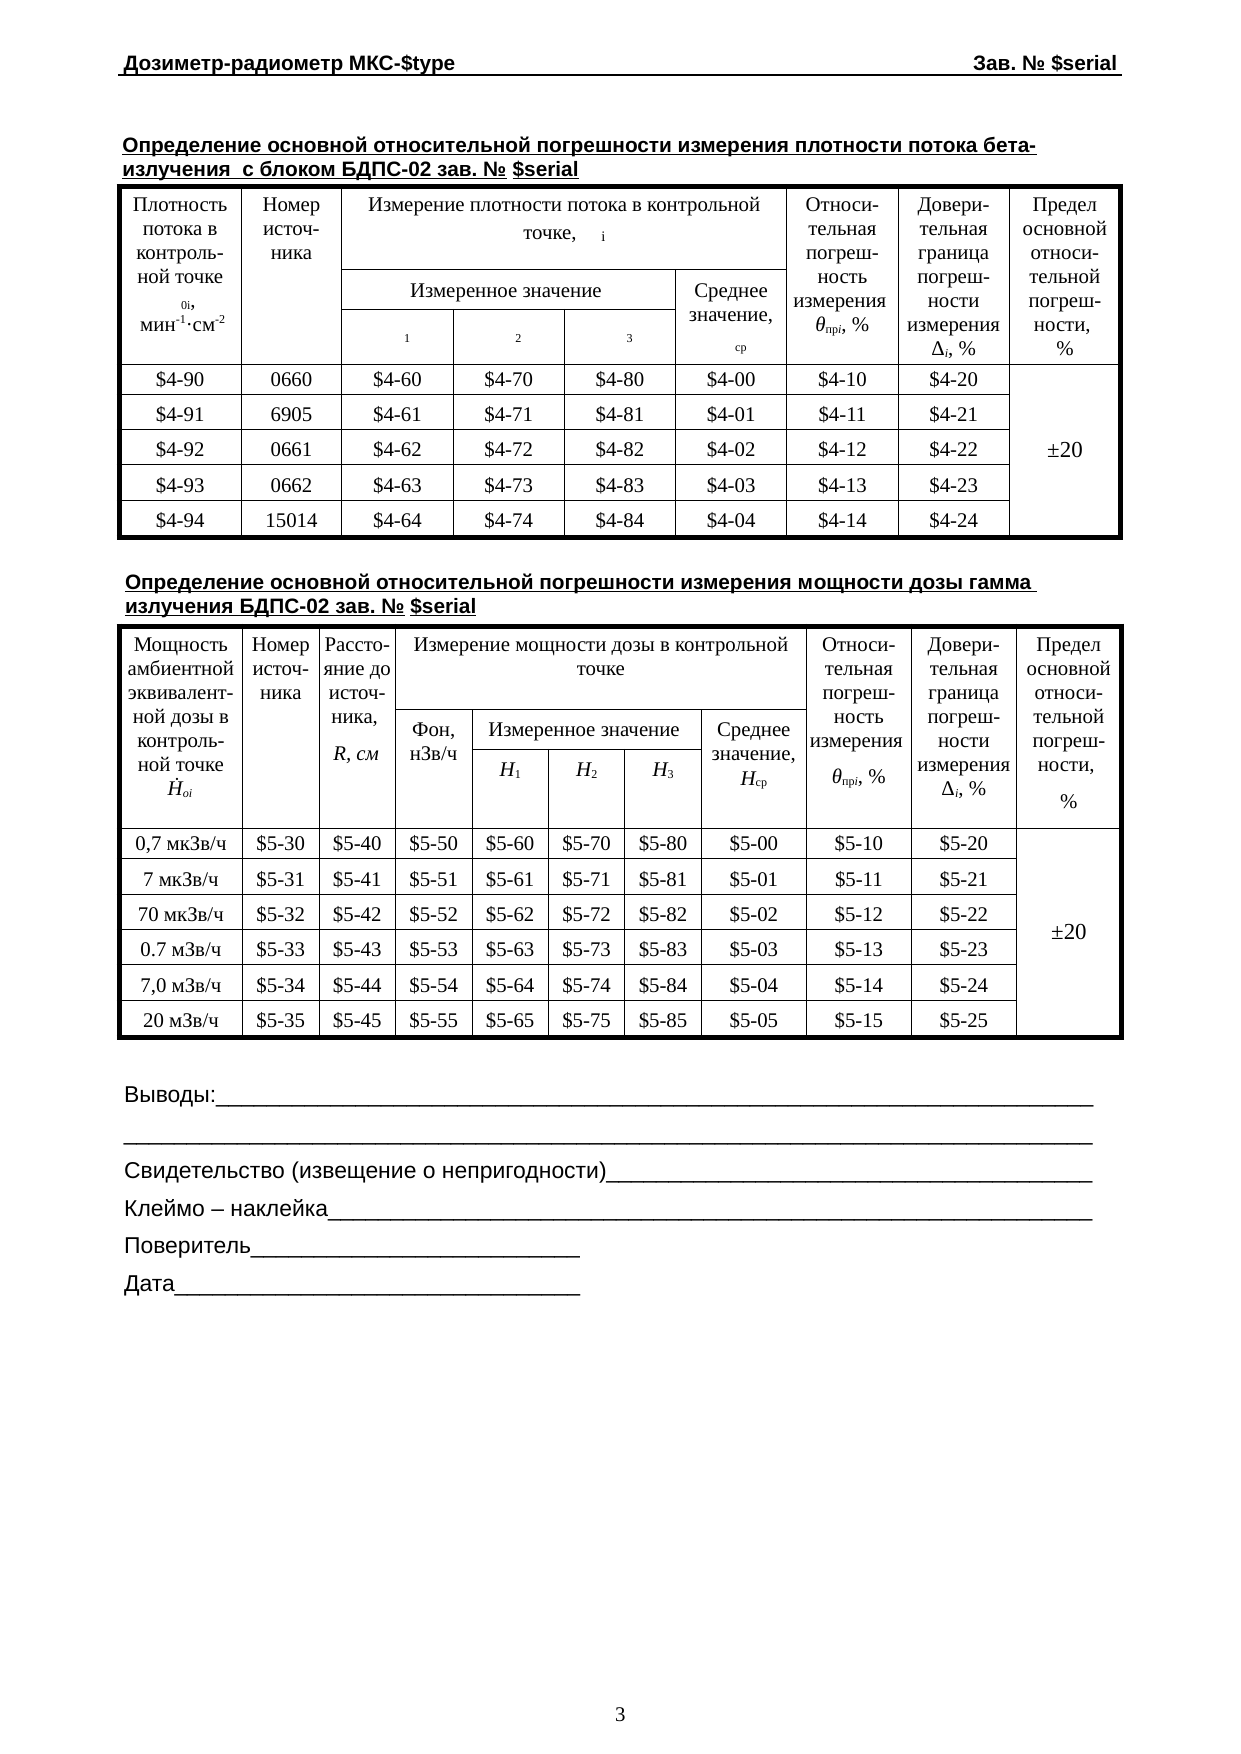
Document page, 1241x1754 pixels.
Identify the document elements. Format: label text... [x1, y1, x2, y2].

table_cell $5-41 [320, 859, 395, 894]
table_cell $4-23 [899, 465, 1009, 499]
table_cell $4-03 [676, 465, 786, 499]
table_cell $5-44 [320, 965, 395, 999]
table_cell ±20 [1017, 829, 1119, 1035]
table_cell Довери-тельная граница погреш-ности измерения Δi, % [912, 629, 1016, 828]
table_cell $4-00 [676, 365, 786, 394]
table_cell 0,7 мкЗв/ч [122, 829, 242, 858]
table_cell 7,0 мЗв/ч [122, 965, 242, 999]
table_cell $4-60 [342, 365, 453, 394]
table_cell $5-20 [912, 829, 1016, 858]
table_cell $4-21 [899, 395, 1009, 429]
table_cell Фон, нЗв/ч [396, 710, 472, 828]
table_cell $5-51 [396, 859, 472, 894]
table_cell $4-04 [676, 501, 786, 535]
table_cell $5-11 [807, 859, 911, 894]
table_cell $5-33 [243, 930, 319, 964]
table_cell $4-74 [454, 501, 564, 535]
table_cell $5-10 [807, 829, 911, 858]
table_cell 0.7 мЗв/ч [122, 930, 242, 964]
table_cell $5-01 [702, 859, 806, 894]
table_cell $5-64 [473, 965, 548, 999]
table_cell $5-84 [625, 965, 701, 999]
table_cell Мощность амбиентной эквивалент-ной дозы в контроль-ной точке Ḣoi [122, 629, 242, 828]
table_cell $4-01 [676, 395, 786, 429]
table_cell $5-31 [243, 859, 319, 894]
table_cell $5-54 [396, 965, 472, 999]
table_cell 15014 [242, 501, 341, 535]
table_cell 20 мЗв/ч [122, 1001, 242, 1035]
table_cell Относи-тельная погреш-ность измерения θпрi, % [787, 189, 898, 363]
table_cell $5-25 [912, 1001, 1016, 1035]
table_cell $5-63 [473, 930, 548, 964]
table_cell $4-24 [899, 501, 1009, 535]
table_cell Клеймо – наклейка [118, 1189, 1122, 1227]
table_cell $4-63 [342, 465, 453, 499]
table_cell Предел основной относи-тельной погреш-ности, % [1017, 629, 1119, 828]
table_cell $5-71 [549, 859, 624, 894]
table_header Определение основной относительной погрешности измерения мощности дозы гамма излучения БДПС-02 зав. № $serial [119, 540, 1121, 623]
table_cell $4-93 [122, 465, 241, 499]
table_cell $5-21 [912, 859, 1016, 894]
table_cell $5-32 [243, 895, 319, 929]
table_cell $5-70 [549, 829, 624, 858]
table_cell $4-82 [565, 430, 675, 464]
table_cell Среднее значение, Hср [702, 710, 806, 828]
table_cell $4-91 [122, 395, 241, 429]
table_cell $5-73 [549, 930, 624, 964]
table_cell H3 [625, 750, 701, 828]
table_cell $5-83 [625, 930, 701, 964]
table_cell $5-55 [396, 1001, 472, 1035]
table_cell $5-40 [320, 829, 395, 858]
table_cell $5-43 [320, 930, 395, 964]
table_cell H1 [473, 750, 548, 828]
table_cell Дата [118, 1265, 1122, 1302]
table_cell $4-62 [342, 430, 453, 464]
table_cell $5-82 [625, 895, 701, 929]
table_cell ±20 [1010, 365, 1118, 535]
table_cell Измеренное значение [473, 710, 701, 749]
table_cell $4-20 [899, 365, 1009, 394]
table_cell $4-22 [899, 430, 1009, 464]
table_header Определение основной относительной погрешности измерения плотности потока бета-излучения с блоком БДПС-02 зав. № $serial [119, 106, 1120, 184]
table_cell $5-12 [807, 895, 911, 929]
table_cell $4-10 [787, 365, 898, 394]
table_cell $5-00 [702, 829, 806, 858]
table_cell H2 [549, 750, 624, 828]
table_cell $4-02 [676, 430, 786, 464]
table_cell $5-02 [702, 895, 806, 929]
table_cell 0661 [242, 430, 341, 464]
table_cell $5-52 [396, 895, 472, 929]
table_cell $4-73 [454, 465, 564, 499]
table_cell $4-92 [122, 430, 241, 464]
table_cell $4-80 [565, 365, 675, 394]
table_cell $5-74 [549, 965, 624, 999]
table_cell $4-11 [787, 395, 898, 429]
table_cell $4-72 [454, 430, 564, 464]
table_cell $5-30 [243, 829, 319, 858]
table_cell Измеренное значение [342, 270, 675, 309]
table_cell $4-70 [454, 365, 564, 394]
table_cell $5-24 [912, 965, 1016, 999]
table_cell $5-05 [702, 1001, 806, 1035]
table_cell $5-50 [396, 829, 472, 858]
table_cell $5-35 [243, 1001, 319, 1035]
table_cell $5-14 [807, 965, 911, 999]
table_cell $4-94 [122, 501, 241, 535]
table_cell $5-72 [549, 895, 624, 929]
table_cell Плотность потока в контроль-ной точке 0i, мин-1·см-2 [122, 189, 241, 363]
table_cell $5-62 [473, 895, 548, 929]
table_cell $4-83 [565, 465, 675, 499]
table_cell Номер источ-ника [243, 629, 319, 828]
table_cell Измерение мощности дозы в контрольной точке [396, 629, 806, 709]
table_cell $4-64 [342, 501, 453, 535]
table_cell $4-12 [787, 430, 898, 464]
table_cell 3 [565, 310, 675, 363]
table_cell $5-60 [473, 829, 548, 858]
table_cell $5-61 [473, 859, 548, 894]
table_cell $4-13 [787, 465, 898, 499]
table_cell $4-14 [787, 501, 898, 535]
table_header Выводы: [118, 1075, 1122, 1113]
table_cell $5-03 [702, 930, 806, 964]
table_cell $5-13 [807, 930, 911, 964]
table_cell 0660 [242, 365, 341, 394]
table_cell 6905 [242, 395, 341, 429]
table_cell $5-45 [320, 1001, 395, 1035]
table_cell Измерение плотности потока в контрольной точке, i [342, 189, 786, 269]
table_cell $5-42 [320, 895, 395, 929]
table_cell Номер источ-ника [242, 189, 341, 363]
table_cell $5-65 [473, 1001, 548, 1035]
table_cell $5-22 [912, 895, 1016, 929]
table_cell $5-80 [625, 829, 701, 858]
table_cell 2 [454, 310, 564, 363]
table_cell 7 мкЗв/ч [122, 859, 242, 894]
table_cell $5-85 [625, 1001, 701, 1035]
table_cell Рассто-яние до источ-ника, R, см [320, 629, 395, 828]
table_cell $5-04 [702, 965, 806, 999]
table_cell $5-75 [549, 1001, 624, 1035]
table_cell Среднее значение, ср [676, 270, 786, 363]
table_cell $5-15 [807, 1001, 911, 1035]
table_cell [118, 1113, 1122, 1151]
table_cell 0662 [242, 465, 341, 499]
table_cell Поверитель [118, 1227, 1122, 1264]
table_cell Относи-тельная погреш-ность измерения θпрi, % [807, 629, 911, 828]
table_cell Свидетельство (извещение о непригодности) [118, 1151, 1122, 1189]
table_cell $5-53 [396, 930, 472, 964]
table_cell $5-81 [625, 859, 701, 894]
table_cell Довери-тельная граница погреш-ности измерения Δi, % [899, 189, 1009, 363]
table_cell $4-84 [565, 501, 675, 535]
table_cell Предел основной относи-тельной погреш-ности, % [1010, 189, 1118, 363]
table_cell $4-61 [342, 395, 453, 429]
table_cell 70 мкЗв/ч [122, 895, 242, 929]
table_cell $4-81 [565, 395, 675, 429]
table_cell $4-71 [454, 395, 564, 429]
table_cell 1 [342, 310, 453, 363]
table_cell $5-23 [912, 930, 1016, 964]
table_cell $5-34 [243, 965, 319, 999]
table_cell $4-90 [122, 365, 241, 394]
